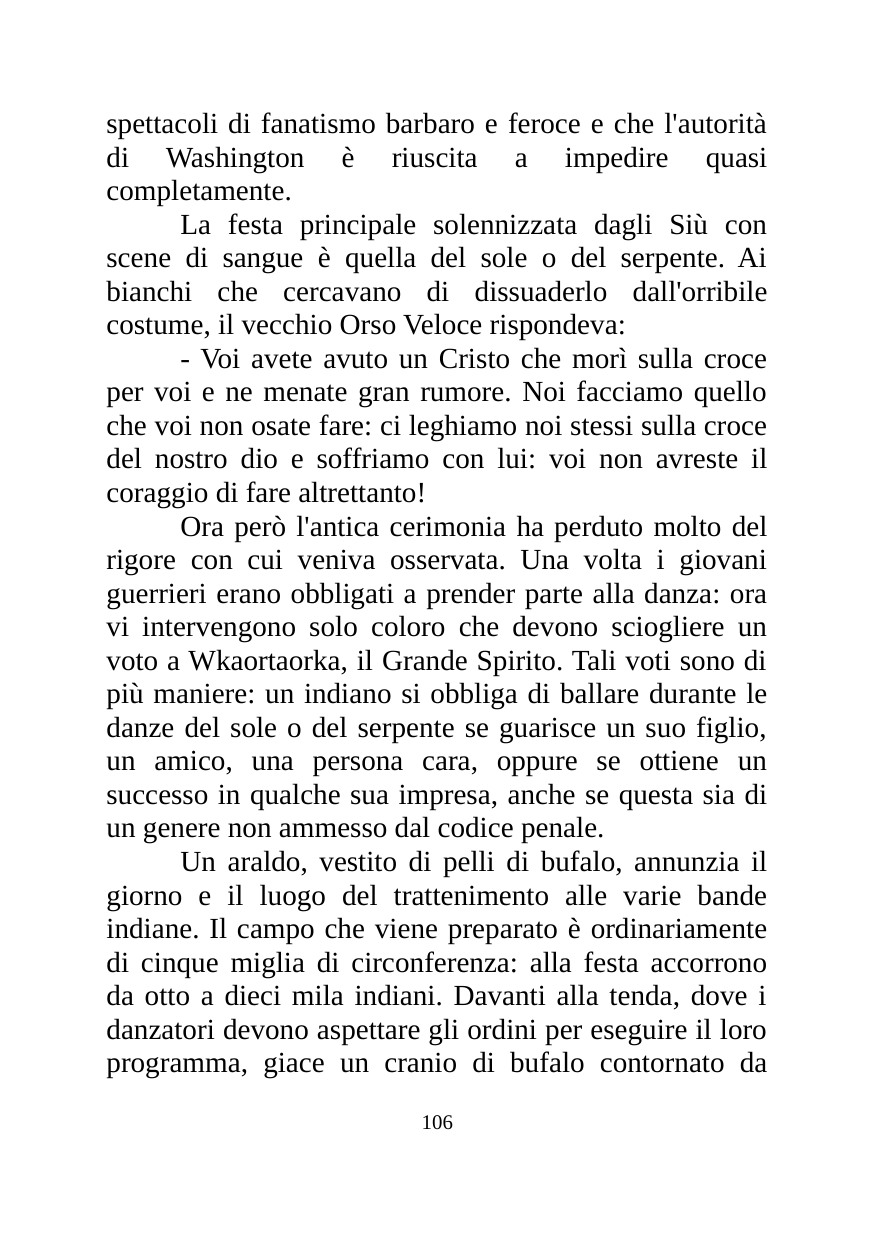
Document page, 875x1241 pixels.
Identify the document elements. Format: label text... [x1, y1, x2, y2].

text - Voi avete avuto un Cristo che morì sulla croce per voi e ne menate gran rumore. Noi facciamo quello che voi non osate fare: ci leghiamo noi stessi sulla croce del nostro dio e soffriamo con lui: voi non avreste il coraggio di fare altrettanto! [106, 341, 768, 509]
text La festa principale solennizzata dagli Siù con scene di sangue è quella del sole o del serpente. Ai bianchi che cercavano di dissuaderlo dall'orribile costume, il vecchio Orso Veloce rispondeva: [106, 207, 768, 341]
text Ora però l'antica cerimonia ha perduto molto del rigore con cui veniva osservata. Una volta i giovani guerrieri erano obbligati a prender parte alla danza: ora vi intervengono solo coloro che devono sciogliere un voto a Wkaortaorka, il Grande Spirito. Tali voti sono di più maniere: un indiano si obbliga di ballare durante le danze del sole o del serpente se guarisce un suo figlio, un amico, una persona cara, oppure se ottiene un successo in qualche sua impresa, anche se questa sia di un genere non ammesso dal codice penale. [106, 509, 768, 844]
text Un araldo, vestito di pelli di bufalo, annunzia il giorno e il luogo del trattenimento alle varie bande indiane. Il campo che viene preparato è ordinariamente di cinque miglia di circonferenza: alla festa accorrono da otto a dieci mila indiani. Davanti alla tenda, dove i danzatori devono aspettare gli ordini per eseguire il loro programma, giace un cranio di bufalo contornato da [106, 844, 768, 1079]
text spettacoli di fanatismo barbaro e feroce e che l'autorità di Washington è riuscita a impedire quasi completamente. [106, 106, 768, 207]
